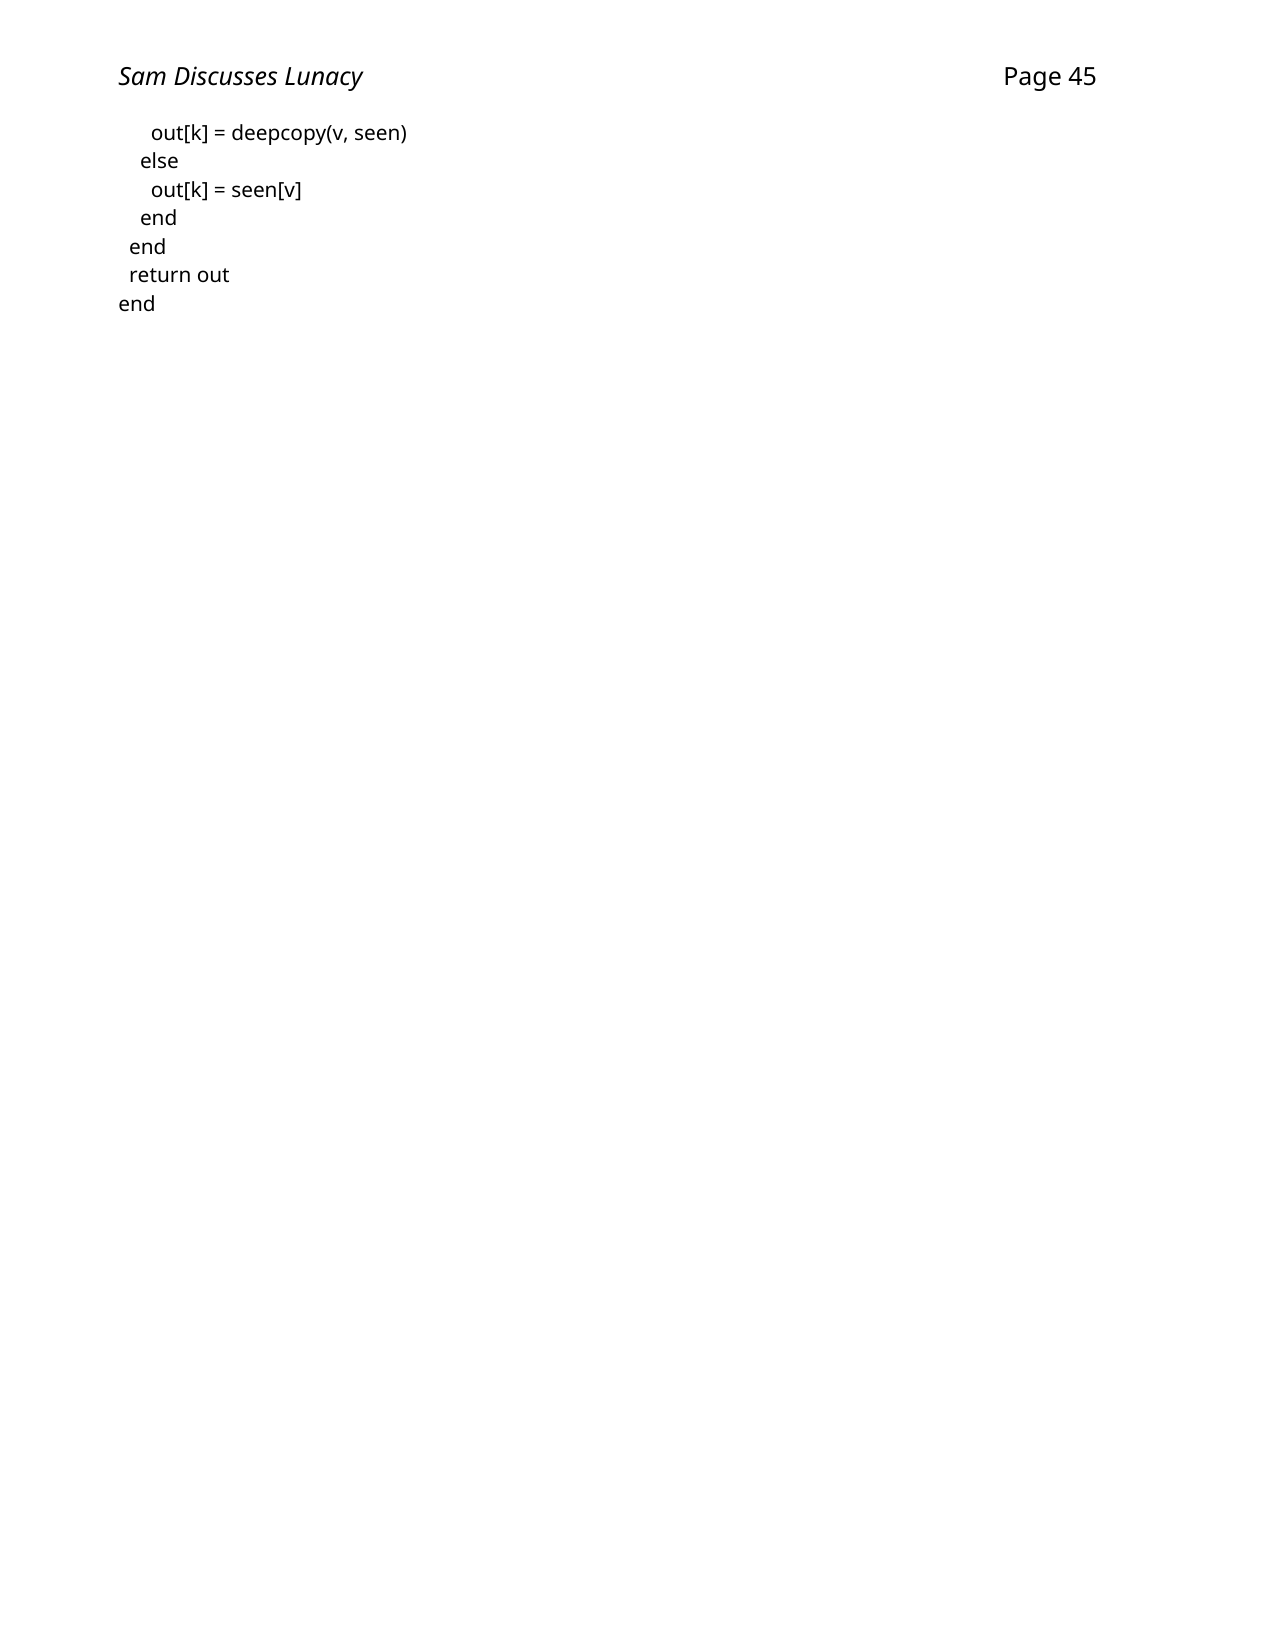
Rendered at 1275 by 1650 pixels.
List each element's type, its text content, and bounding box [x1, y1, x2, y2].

text else [118, 146, 1157, 175]
text out[k] = deepcopy(v, seen) [118, 118, 1157, 146]
text end [118, 232, 1157, 260]
text end [118, 289, 1157, 317]
text return out [118, 260, 1157, 289]
text end [118, 203, 1157, 232]
text out[k] = seen[v] [118, 175, 1157, 203]
